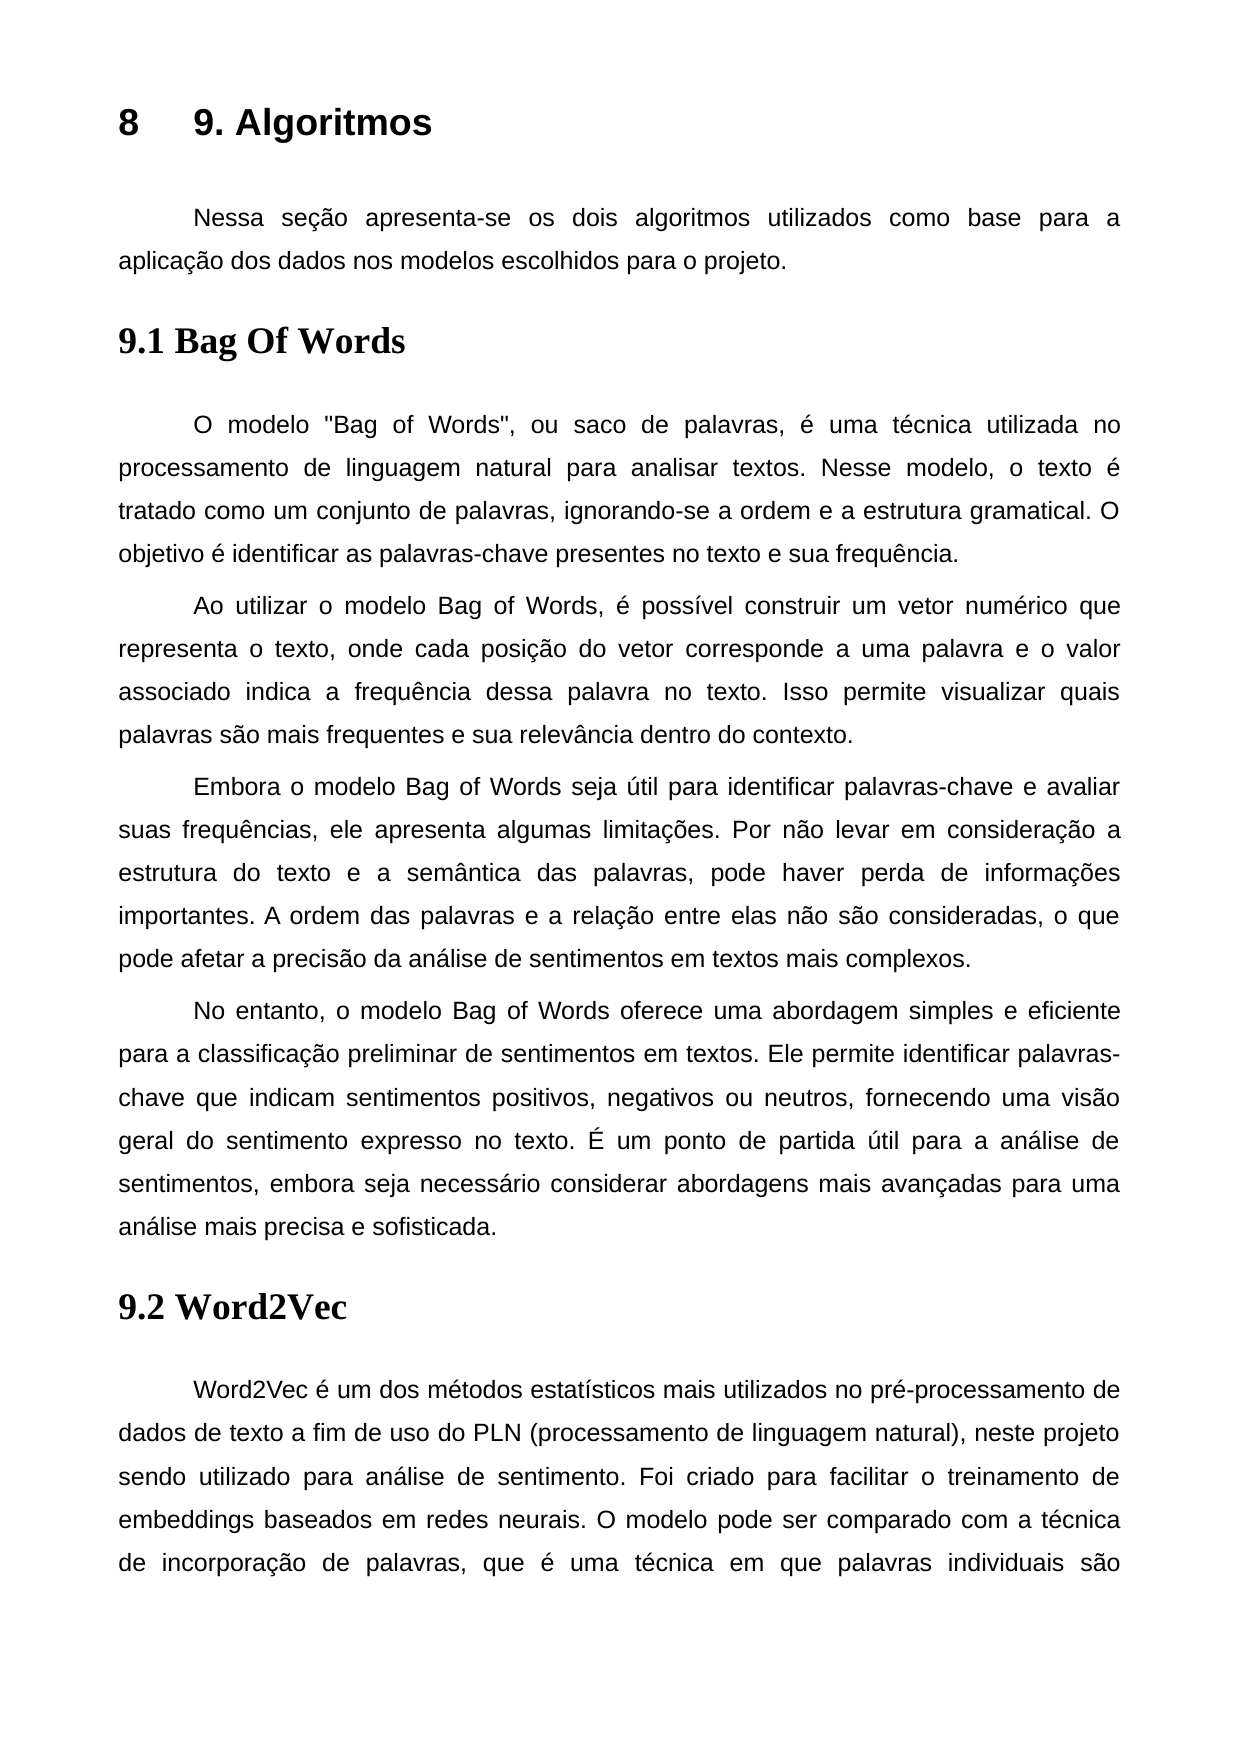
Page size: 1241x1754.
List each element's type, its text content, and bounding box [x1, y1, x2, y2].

text Embora o modelo Bag of Words seja útil para identificar palavras-chave e avaliar suas frequências, ele apresenta algumas limitações. Por não levar em consideração a estrutura do texto e a semântica das palavras, pode haver perda de informações importantes. A ordem das palavras e a relação entre elas não são consideradas, o que pode afetar a precisão da análise de sentimentos em textos mais complexos. [118, 772, 1122, 973]
subtitle 9.1 Bag Of Words [118, 319, 1122, 362]
text O modelo "Bag of Words", ou saco de palavras, é uma técnica utilizada no processamento de linguagem natural para analisar textos. Nesse modelo, o texto é tratado como um conjunto de palavras, ignorando-se a ordem e a estrutura gramatical. O objetivo é identificar as palavras-chave presentes no texto e sua frequência. [118, 410, 1122, 568]
text Word2Vec é um dos métodos estatísticos mais utilizados no pré-processamento de dados de texto a fim de uso do PLN (processamento de linguagem natural), neste projeto sendo utilizado para análise de sentimento. Foi criado para facilitar o treinamento de embeddings baseados em redes neurais. O modelo pode ser comparado com a técnica de incorporação de palavras, que é uma técnica em que palavras individuais são [118, 1375, 1122, 1576]
text Ao utilizar o modelo Bag of Words, é possível construir um vetor numérico que representa o texto, onde cada posição do vetor corresponde a uma palavra e o valor associado indica a frequência dessa palavra no texto. Isso permite visualizar quais palavras são mais frequentes e sua relevância dentro do contexto. [118, 591, 1122, 749]
text No entanto, o modelo Bag of Words oferece uma abordagem simples e eficiente para a classificação preliminar de sentimentos em textos. Ele permite identificar palavras-chave que indicam sentimentos positivos, negativos ou neutros, fornecendo uma visão geral do sentimento expresso no texto. É um ponto de partida útil para a análise de sentimentos, embora seja necessário considerar abordagens mais avançadas para uma análise mais precisa e sofisticada. [118, 996, 1122, 1241]
text Nessa seção apresenta-se os dois algoritmos utilizados como base para a aplicação dos dados nos modelos escolhidos para o projeto. [118, 203, 1122, 275]
subtitle 9. Algoritmos [118, 100, 1122, 143]
subtitle 9.2 Word2Vec [118, 1284, 1122, 1328]
